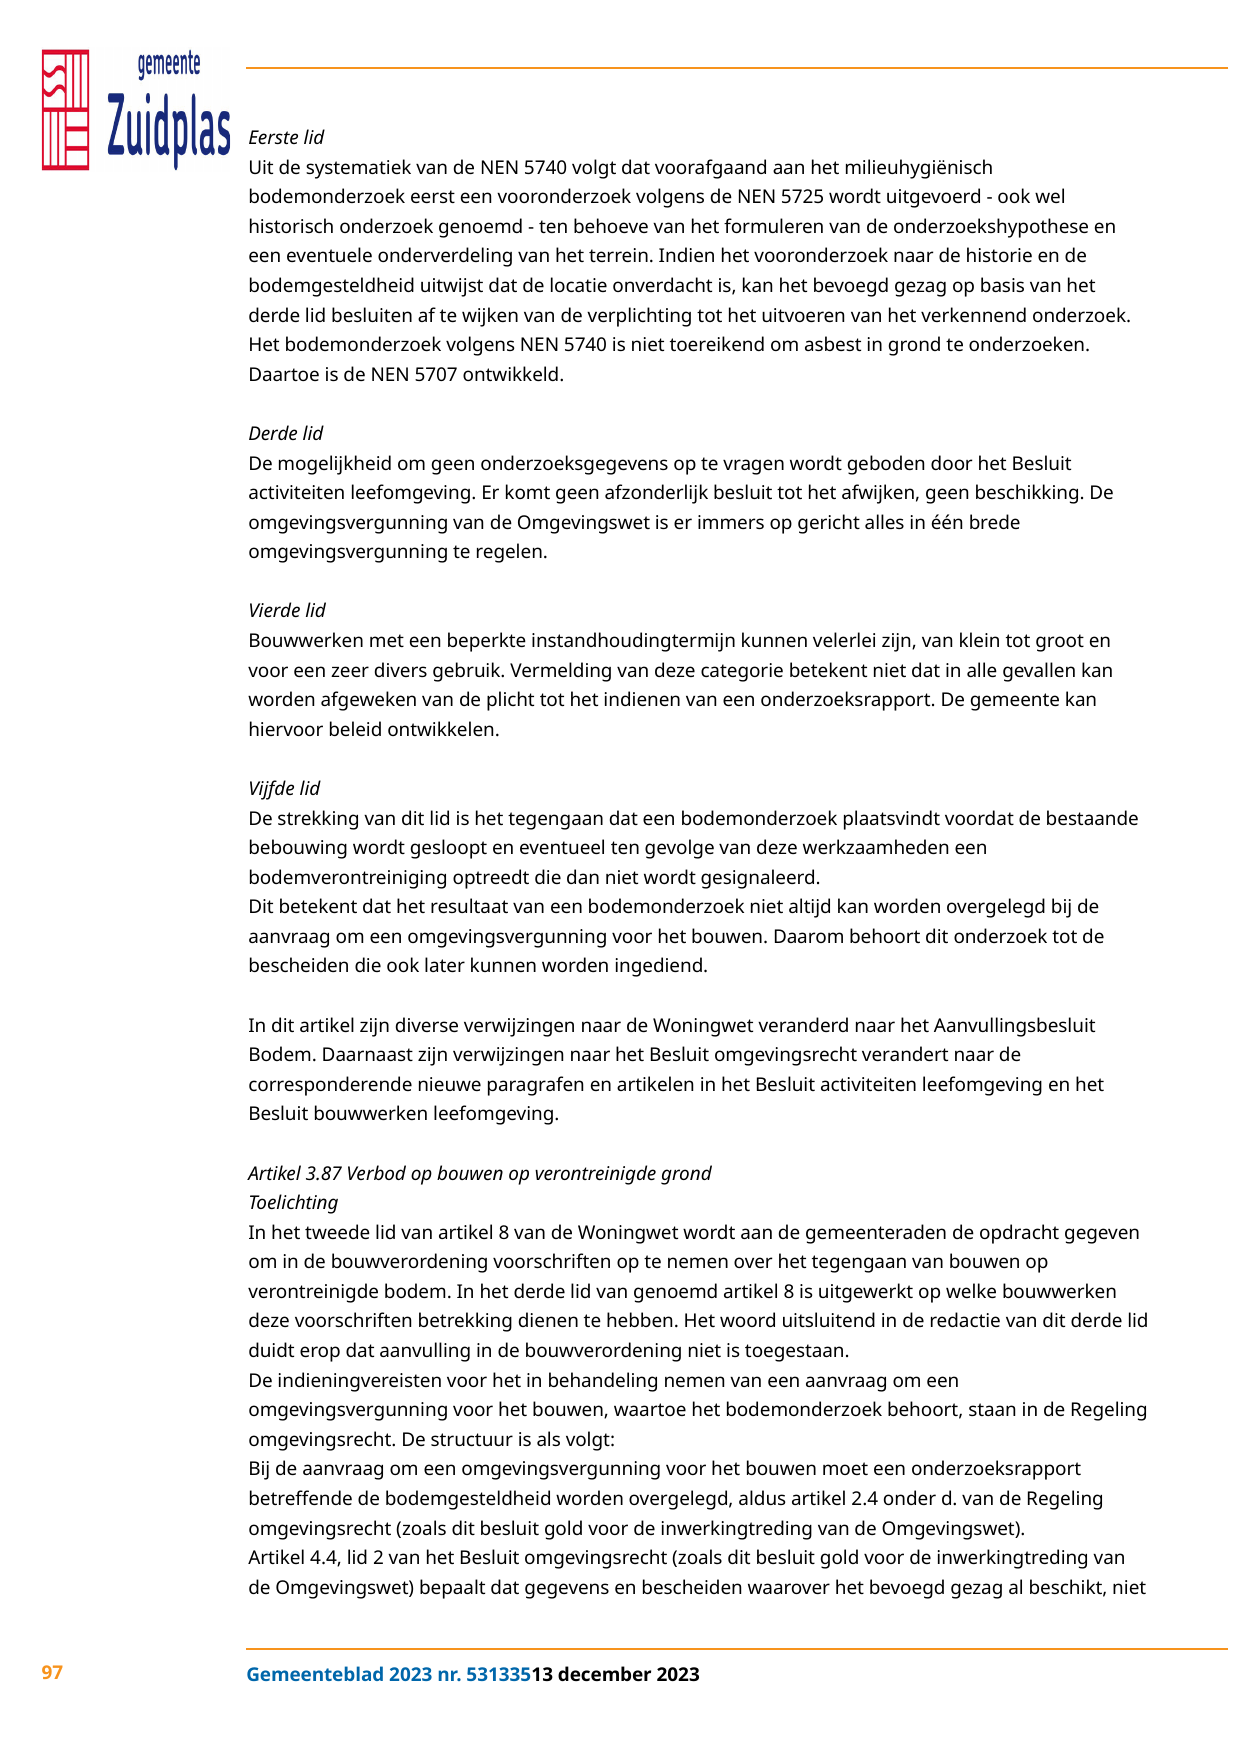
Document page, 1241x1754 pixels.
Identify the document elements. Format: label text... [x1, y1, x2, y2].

text In dit artikel zijn diverse verwijzingen naar de Woningwet veranderd naar het Aanvullingsbesluit Bodem. Daarnaast zijn verwijzingen naar het Besluit omgevingsrecht verandert naar de corresponderende nieuwe paragrafen en artikelen in het Besluit activiteiten leefomgeving en het Besluit bouwwerken leefomgeving. [248, 1012, 1152, 1126]
text Artikel 4.4, lid 2 van het Besluit omgevingsrecht (zoals dit besluit gold voor de inwerkingtreding van de Omgevingswet) bepaalt dat gegevens en bescheiden waarover het bevoegd gezag al beschikt, niet [248, 1544, 1152, 1600]
text De mogelijkheid om geen onderzoeksgegevens op te vragen wordt geboden door het Besluit activiteiten leefomgeving. Er komt geen afzonderlijk besluit tot het afwijken, geen beschikking. De omgevingsvergunning van de Omgevingswet is er immers op gericht alles in één brede omgevingsvergunning te regelen. [248, 450, 1152, 564]
text In het tweede lid van artikel 8 van de Woningwet wordt aan de gemeenteraden de opdracht gegeven om in de bouwverordening voorschriften op te nemen over het tegengaan van bouwen op verontreinigde bodem. In het derde lid van genoemd artikel 8 is uitgewerkt op welke bouwwerken deze voorschriften betrekking dienen te hebben. Het woord uitsluitend in de redactie van dit derde lid duidt erop dat aanvulling in de bouwverordening niet is toegestaan. [248, 1219, 1152, 1363]
text Toelichting [248, 1189, 1152, 1215]
text De strekking van dit lid is het tegengaan dat een bodemonderzoek plaatsvindt voordat de bestaande bebouwing wordt gesloopt en eventueel ten gevolge van deze werkzaamheden een bodemverontreiniging optreedt die dan niet wordt gesignaleerd. [248, 805, 1152, 890]
text Vierde lid [248, 598, 1152, 623]
text Bij de aanvraag om een omgevingsvergunning voor het bouwen moet een onderzoeksrapport betreffende de bodemgesteldheid worden overgelegd, aldus artikel 2.4 onder d. van de Regeling omgevingsrecht (zoals dit besluit gold voor de inwerkingtreding van de Omgevingswet). [248, 1456, 1152, 1541]
text De indieningvereisten voor het in behandeling nemen van een aanvraag om een omgevingsvergunning voor het bouwen, waartoe het bodemonderzoek behoort, staan in de Regeling omgevingsrecht. De structuur is als volgt: [248, 1367, 1152, 1452]
text Dit betekent dat het resultaat van een bodemonderzoek niet altijd kan worden overgelegd bij de aanvraag om een omgevingsvergunning voor het bouwen. Daarom behoort dit onderzoek tot de bescheiden die ook later kunnen worden ingediend. [248, 893, 1152, 978]
text Derde lid [248, 420, 1152, 446]
text Uit de systematiek van de NEN 5740 volgt dat voorafgaand aan het milieuhygiënisch bodemonderzoek eerst een vooronderzoek volgens de NEN 5725 wordt uitgevoerd - ook wel historisch onderzoek genoemd - ten behoeve van het formuleren van de onderzoekshypothese en een eventuele onderverdeling van het terrein. Indien het vooronderzoek naar de historie en de bodemgesteldheid uitwijst dat de locatie onverdacht is, kan het bevoegd gezag op basis van het derde lid besluiten af te wijken van de verplichting tot het uitvoeren van het verkennend onderzoek. Het bodemonderzoek volgens NEN 5740 is niet toereikend om asbest in grond te onderzoeken. Daartoe is de NEN 5707 ontwikkeld. [248, 154, 1152, 387]
text Vijfde lid [248, 775, 1152, 801]
text Bouwwerken met een beperkte instandhoudingtermijn kunnen velerlei zijn, van klein tot groot en voor een zeer divers gebruik. Vermelding van deze categorie betekent niet dat in alle gevallen kan worden afgeweken van de plicht tot het indienen van een onderzoeksrapport. De gemeente kan hiervoor beleid ontwikkelen. [248, 627, 1152, 742]
text Artikel 3.87 Verbod op bouwen op verontreinigde grond [248, 1160, 1152, 1186]
picture [41, 47, 231, 172]
text Eerste lid [248, 124, 1152, 150]
